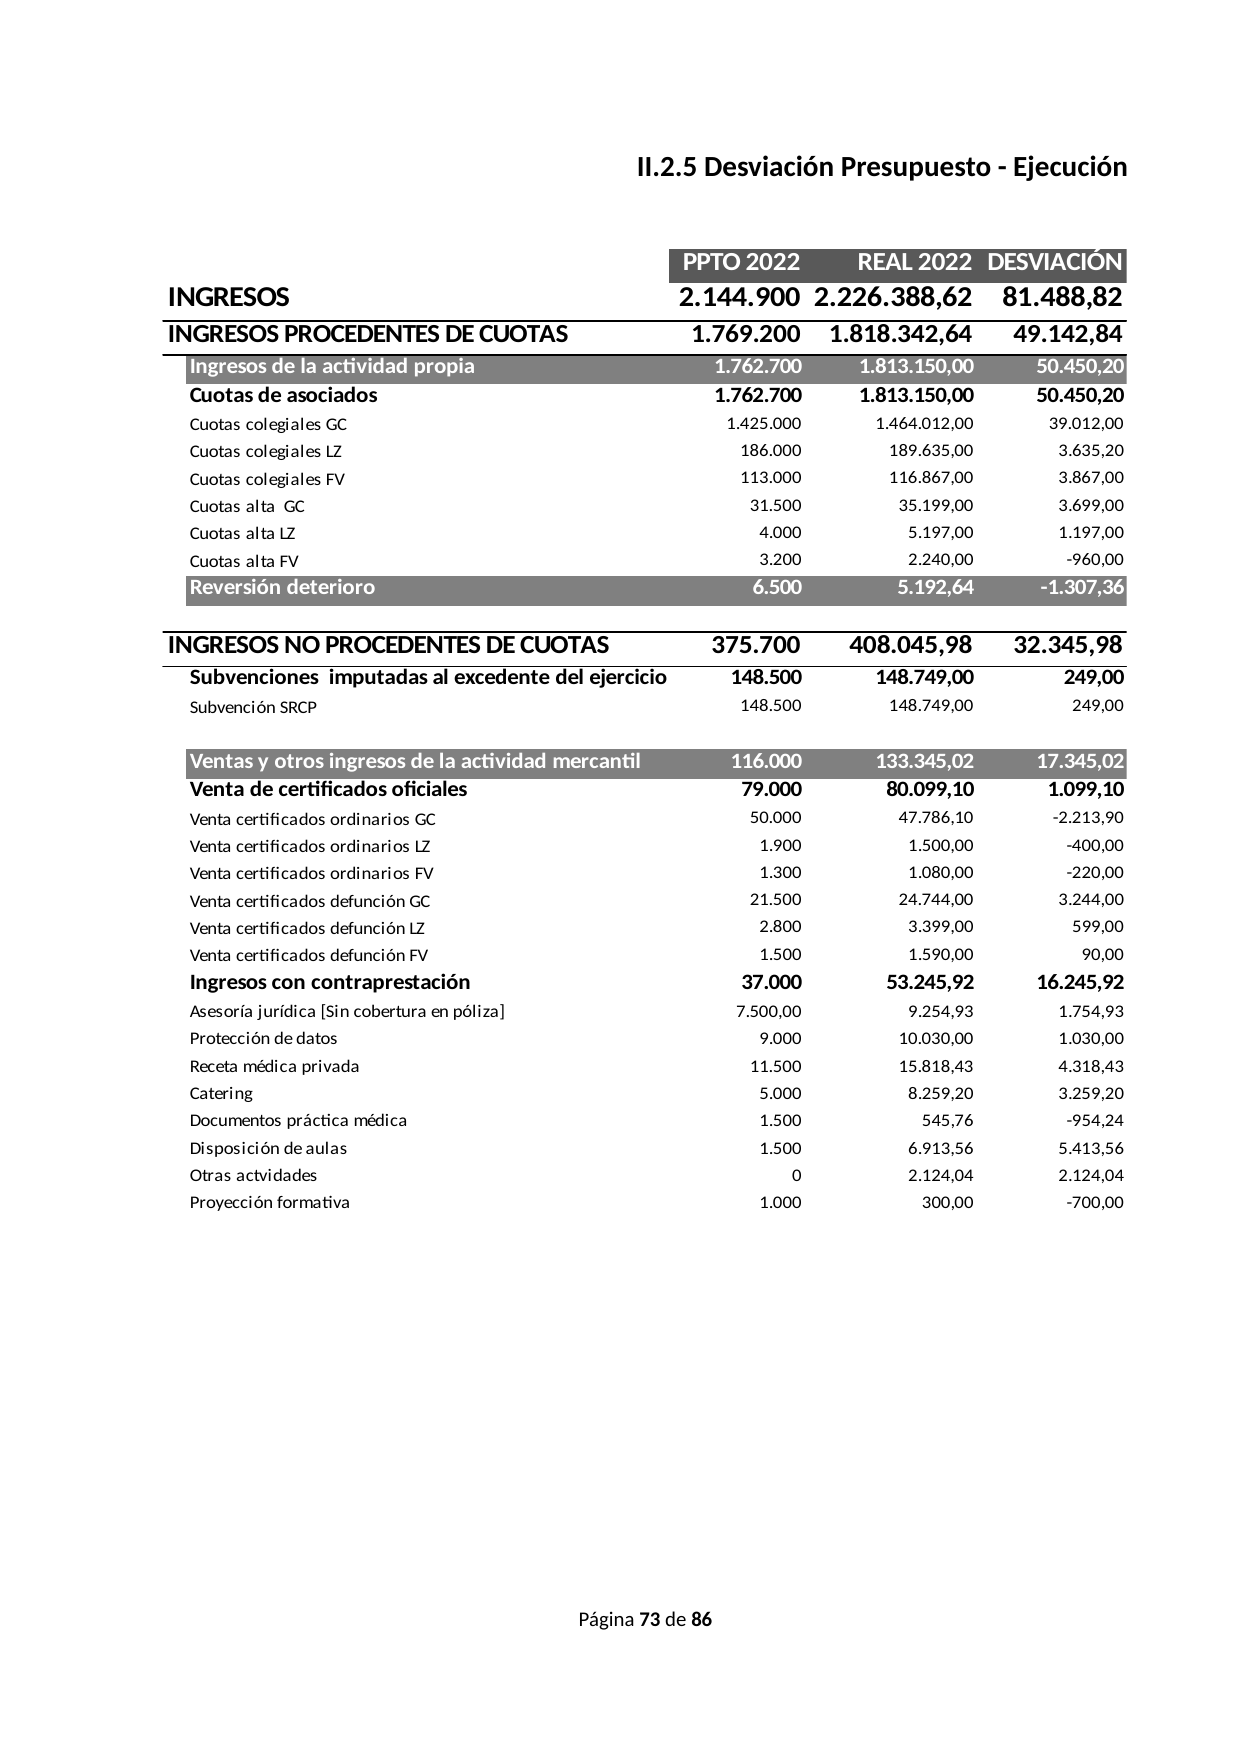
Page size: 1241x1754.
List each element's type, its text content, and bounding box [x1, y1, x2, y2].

text II.2.5 Desviación Presupuesto - Ejecución [162, 148, 1128, 183]
